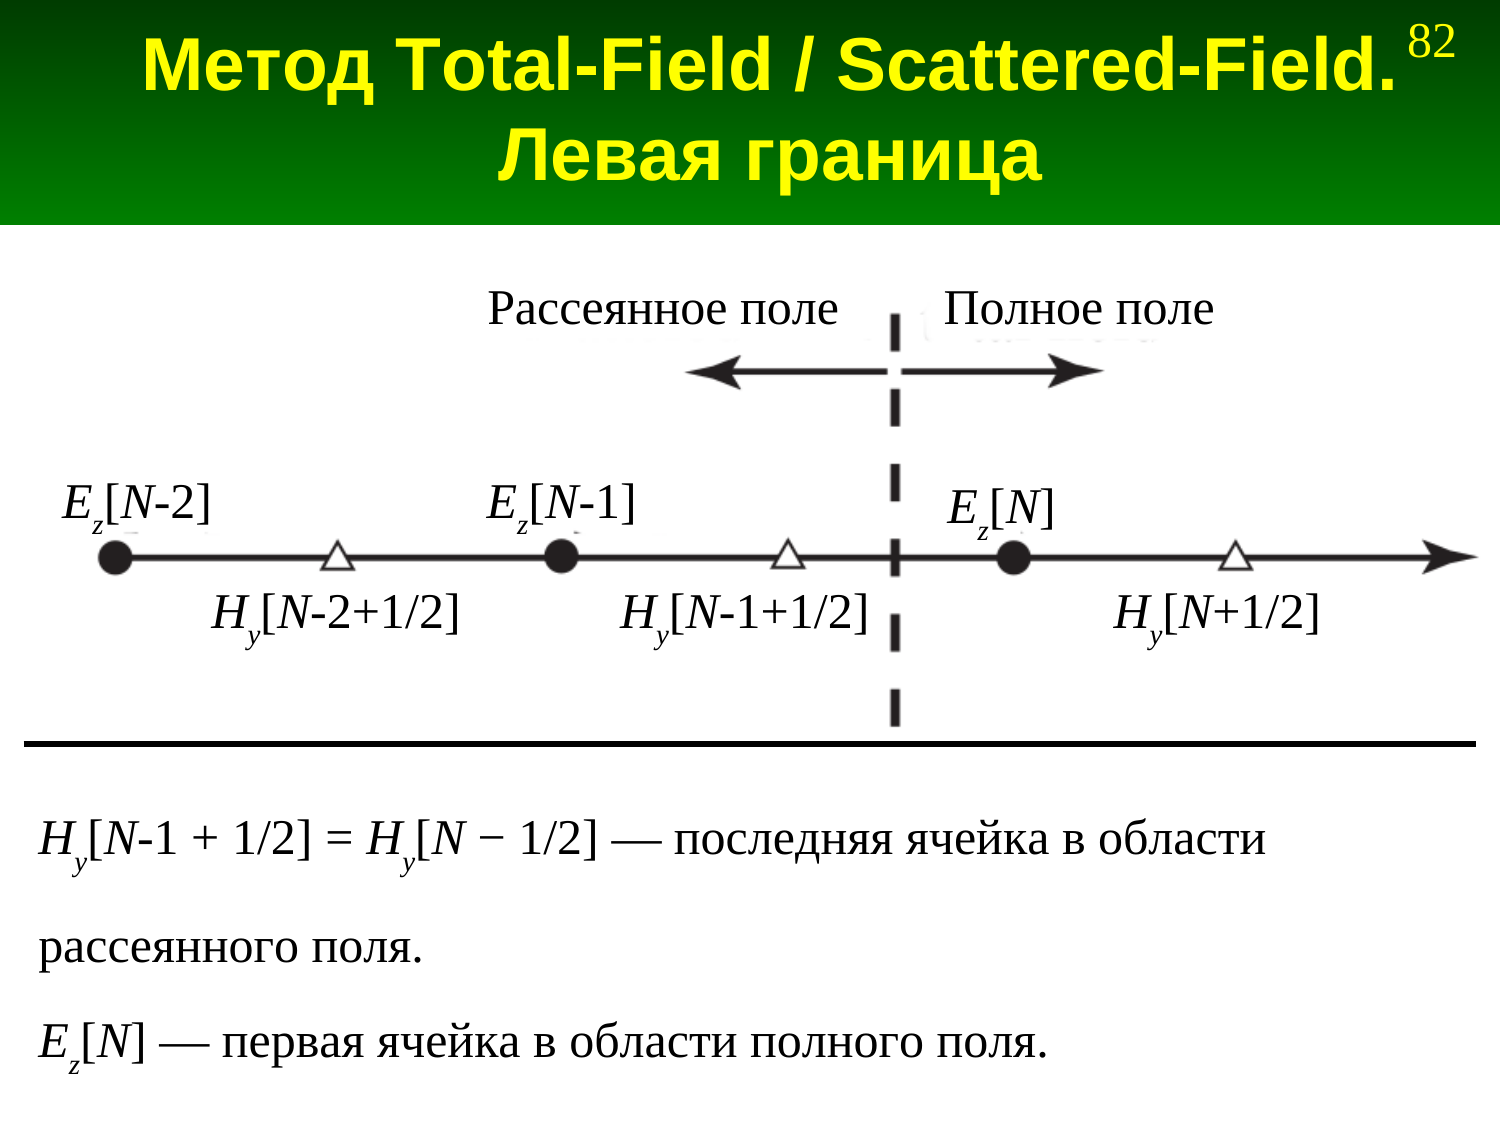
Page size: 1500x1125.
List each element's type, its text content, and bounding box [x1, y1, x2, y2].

text_box Ez[N] [932, 466, 1099, 558]
text_box Полное поле [928, 267, 1230, 343]
picture [82, 263, 1500, 745]
text_box Ez[N-1] [471, 460, 657, 608]
text_box Hy[N+1/2] [1098, 570, 1374, 706]
title Метод Total-Field / Scattered-Field. Левая граница [100, 7, 1441, 204]
text_box Hy[N-1+1/2] [605, 570, 893, 719]
text_box Рассеянное поле [472, 267, 855, 343]
text_box Ez[N-2] [47, 460, 232, 608]
text_box Hy[N-1 + 1/2] = Hy[N − 1/2] — последняя ячейка в области рассеянного поля. Ez[N] — первая ячейка в области полного поля. [23, 797, 1369, 1100]
text_box Hy[N-2+1/2] [196, 570, 481, 706]
